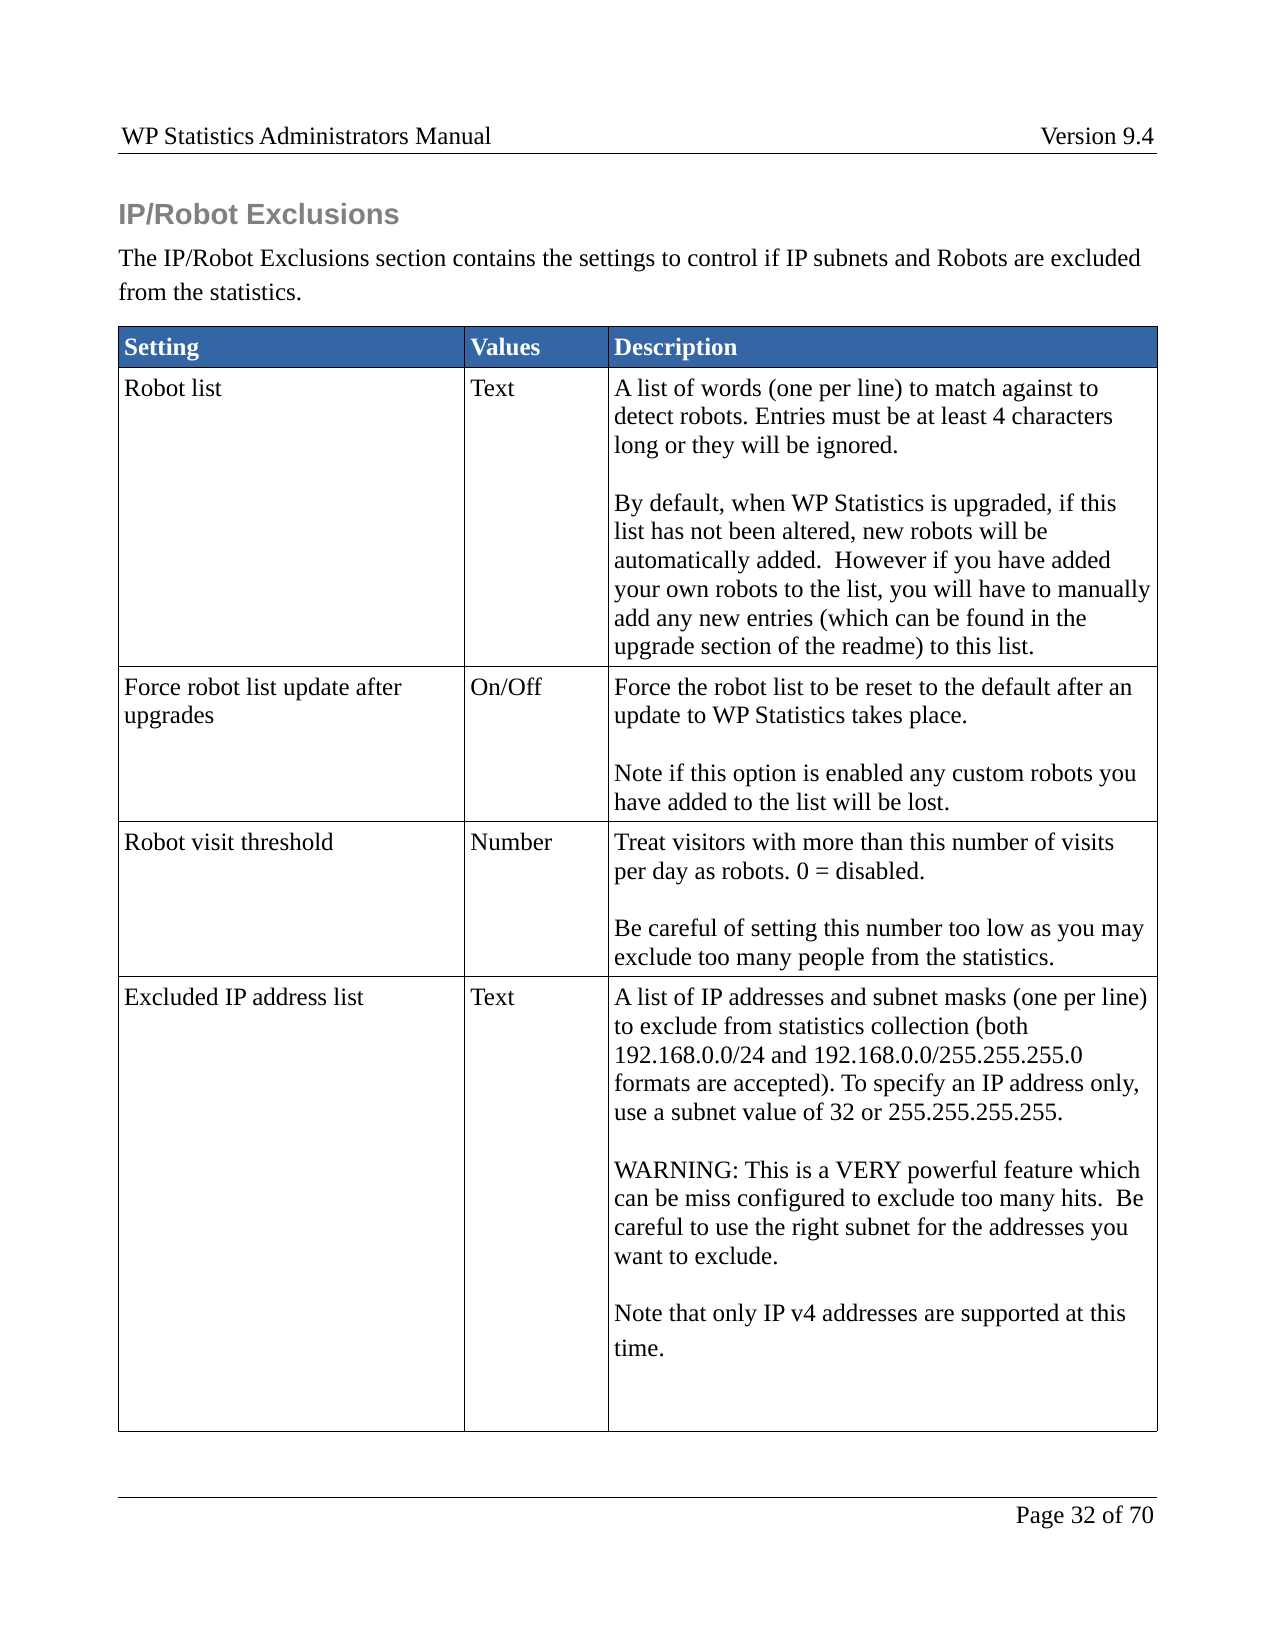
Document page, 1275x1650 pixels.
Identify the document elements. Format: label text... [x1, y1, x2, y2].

table_header Setting [119, 327, 464, 367]
table_cell Number [465, 822, 608, 976]
table_cell A list of IP addresses and subnet masks (one per line) to exclude from statistics collection (both 192.168.0.0/24 and 192.168.0.0/255.255.255.0 formats are accepted). To specify an IP address only, use a subnet value of 32 or 255.255.255.255. WARNING: This is a VERY powerful feature which can be miss configured to exclude too many hits. Be careful to use the right subnet for the addresses you want to exclude. Note that only IP v4 addresses are supported at this time. [609, 977, 1157, 1431]
table_cell A list of words (one per line) to match against to detect robots. Entries must be at least 4 characters long or they will be ignored. By default, when WP Statistics is upgraded, if this list has not been altered, new robots will be automatically added. However if you have added your own robots to the list, you will have to manually add any new entries (which can be found in the upgrade section of the readme) to this list. [609, 368, 1157, 666]
table_header Values [465, 327, 608, 367]
table_cell Robot visit threshold [119, 822, 464, 976]
table_cell Excluded IP address list [119, 977, 464, 1431]
table_cell Robot list [119, 368, 464, 666]
table_cell Force robot list update after upgrades [119, 667, 464, 821]
table_cell On/Off [465, 667, 608, 821]
table_cell Force the robot list to be reset to the default after an update to WP Statistics takes place. Note if this option is enabled any custom robots you have added to the list will be lost. [609, 667, 1157, 821]
text The IP/Robot Exclusions section contains the settings to control if IP subnets and Robots are excluded from the statistics. [118, 243, 1157, 306]
subtitle IP/Robot Exclusions [118, 197, 1157, 230]
table_header Description [609, 327, 1157, 367]
table_cell Text [465, 368, 608, 666]
table_cell Text [465, 977, 608, 1431]
table_cell Treat visitors with more than this number of visits per day as robots. 0 = disabled. Be careful of setting this number too low as you may exclude too many people from the statistics. [609, 822, 1157, 976]
